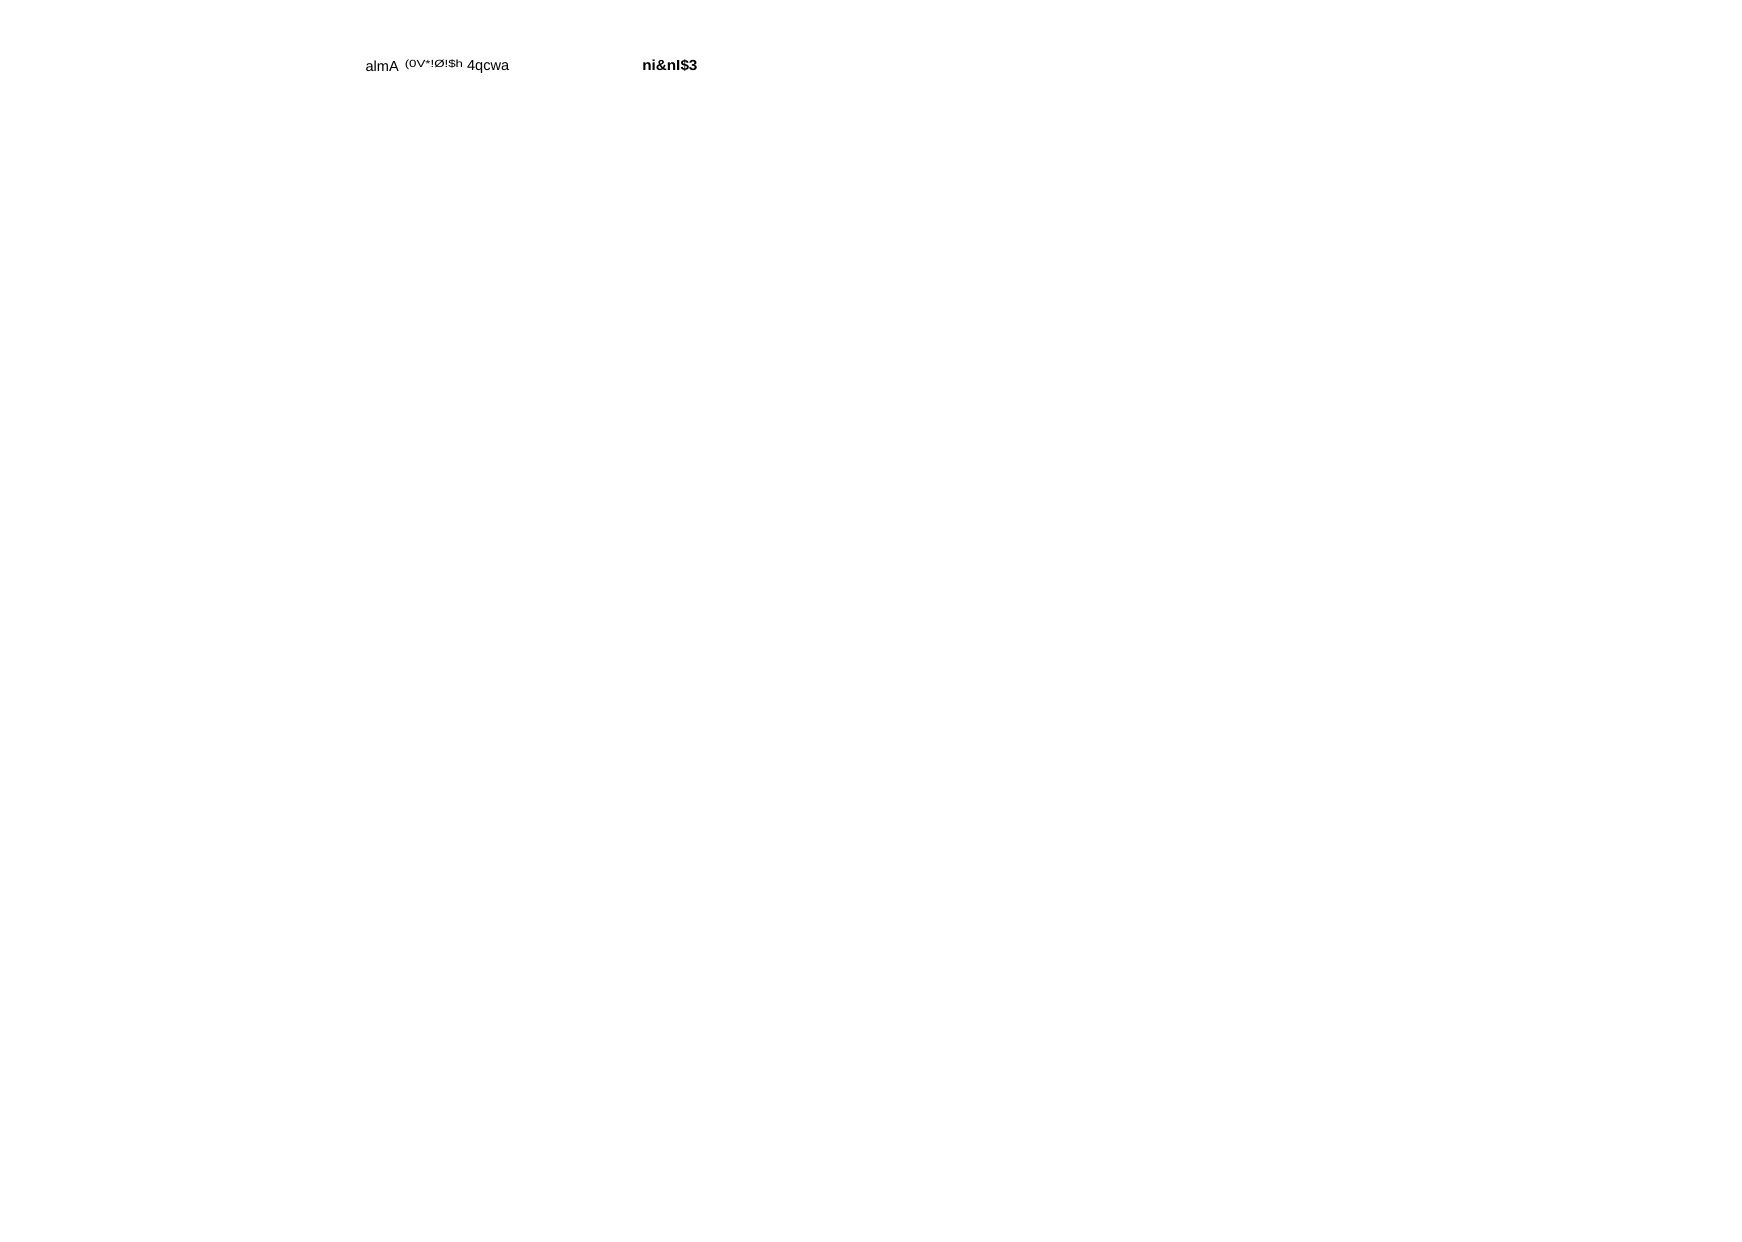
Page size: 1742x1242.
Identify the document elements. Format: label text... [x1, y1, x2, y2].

text ni&nI$3 [642, 56, 1623, 74]
text almA (0V*!Ø!$h 4qcwa [365, 56, 516, 74]
